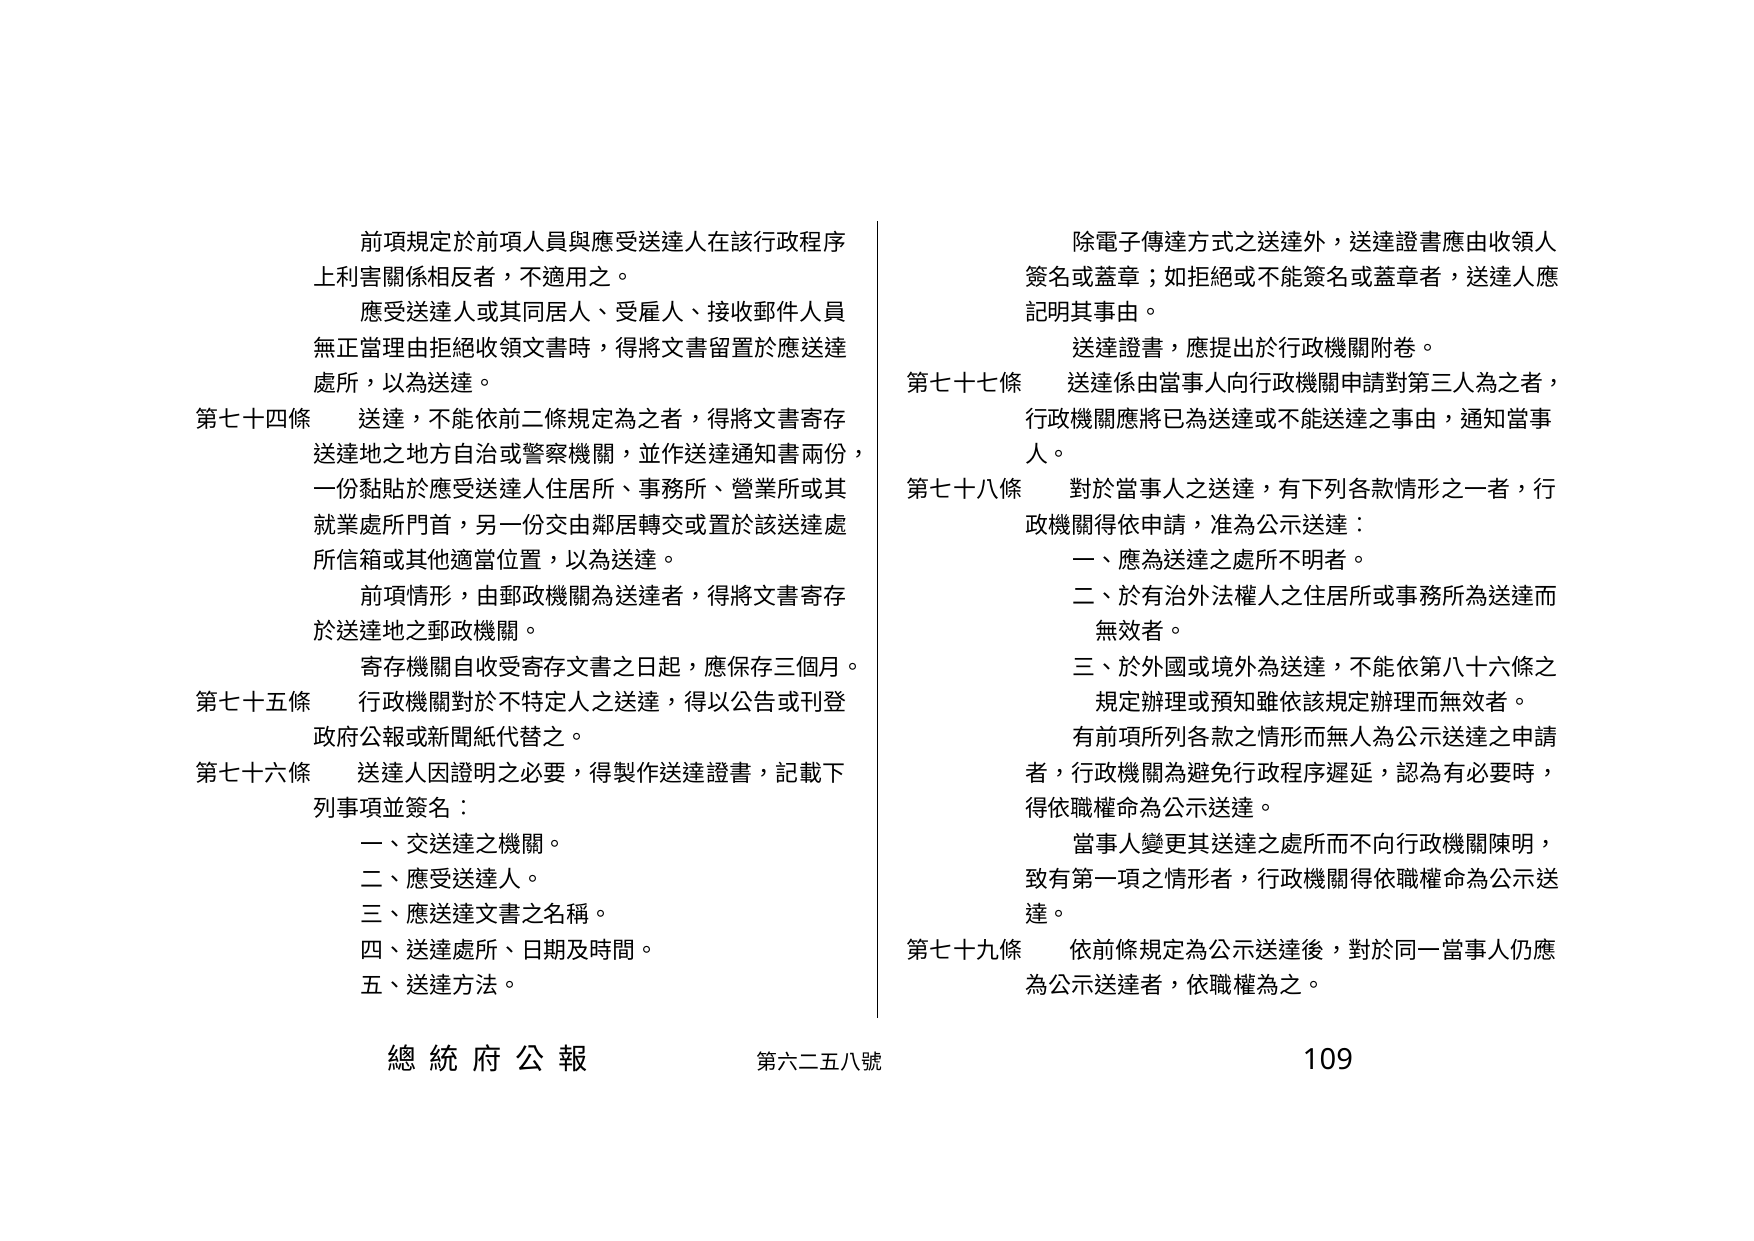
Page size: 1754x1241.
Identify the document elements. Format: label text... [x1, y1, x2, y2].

text 四、送達處所、日期及時間。 [360, 930, 847, 965]
text 一、應為送達之處所不明者。 [1072, 540, 1559, 576]
text 前項情形，由郵政機關為送達者，得將文書寄存於送達地之郵政機關。 [313, 576, 847, 647]
text 前項規定於前項人員與應受送達人在該行政程序上利害關係相反者，不適用之。 [313, 222, 847, 292]
text 第七十八條 對於當事人之送達，有下列各款情形之一者，行政機關得依申請，准為公示送達︰ [907, 469, 1559, 540]
text 五、送達方法。 [360, 965, 847, 1001]
text 應受送達人或其同居人、受雇人、接收郵件人員無正當理由拒絕收領文書時，得將文書留置於應送達處所，以為送達。 [313, 292, 847, 399]
text 二、於有治外法權人之住居所或事務所為送達而無效者。 [1072, 576, 1559, 647]
text 除電子傳達方式之送達外，送達證書應由收領人簽名或蓋章；如拒絕或不能簽名或蓋章者，送達人應記明其事由。 [1025, 222, 1559, 328]
text 三、於外國或境外為送達，不能依第八十六條之規定辦理或預知雖依該規定辦理而無效者。 [1072, 647, 1559, 717]
text 三、應送達文書之名稱。 [360, 894, 847, 930]
text 第七十六條 送達人因證明之必要，得製作送達證書，記載下列事項並簽名︰ [195, 753, 847, 824]
text 寄存機關自收受寄存文書之日起，應保存三個月。 [313, 647, 847, 682]
text 二、應受送達人。 [360, 859, 847, 894]
text 一、交送達之機關。 [360, 824, 847, 859]
text 有前項所列各款之情形而無人為公示送達之申請者，行政機關為避免行政程序遲延，認為有必要時，得依職權命為公示送達。 [1025, 717, 1559, 824]
text 第七十七條 送達係由當事人向行政機關申請對第三人為之者，行政機關應將已為送達或不能送達之事由，通知當事人。 [907, 363, 1559, 469]
text 第七十九條 依前條規定為公示送達後，對於同一當事人仍應為公示送達者，依職權為之。 [907, 930, 1559, 1001]
text 第七十四條 送達，不能依前二條規定為之者，得將文書寄存送達地之地方自治或警察機關，並作送達通知書兩份，一份黏貼於應受送達人住居所、事務所、營業所或其就業處所門首，另一份交由鄰居轉交或置於該送達處所信箱或其他適當位置，以為送達。 [195, 399, 847, 576]
text 送達證書，應提出於行政機關附卷。 [1025, 328, 1559, 363]
text 當事人變更其送達之處所而不向行政機關陳明，致有第一項之情形者，行政機關得依職權命為公示送達。 [1025, 824, 1559, 930]
text 第七十五條 行政機關對於不特定人之送達，得以公告或刊登政府公報或新聞紙代替之。 [195, 682, 847, 753]
